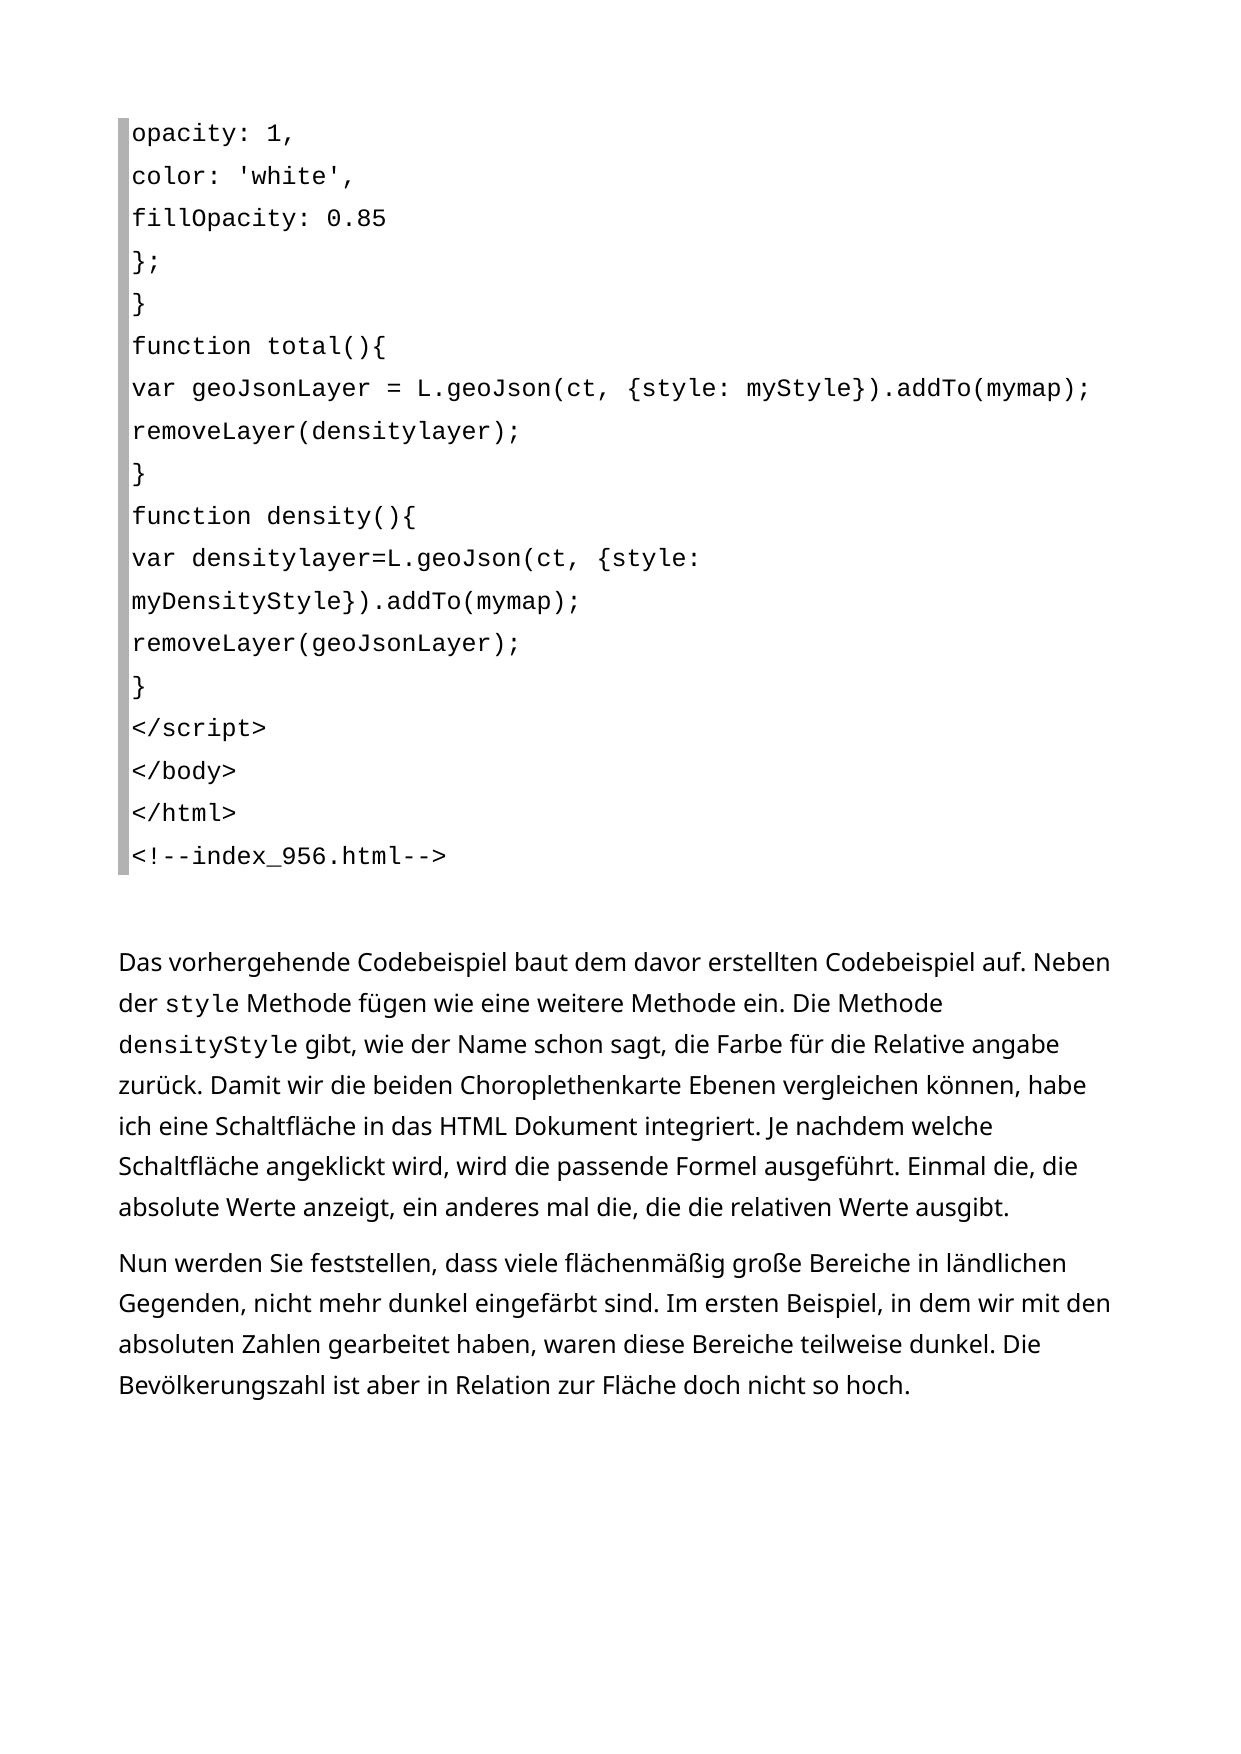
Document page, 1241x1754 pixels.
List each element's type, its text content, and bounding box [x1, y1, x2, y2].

text var geoJsonLayer = L.geoJson(ct, {style: myStyle}).addTo(mymap); [129, 373, 1122, 404]
text }; [129, 246, 1122, 277]
text opacity: 1, [129, 118, 1122, 149]
text var densitylayer=L.geoJson(ct, {style: myDensityStyle}).addTo(mymap); [129, 543, 1122, 617]
text removeLayer(densitylayer); [129, 416, 1122, 447]
text } [129, 288, 1122, 319]
text fillOpacity: 0.85 [129, 203, 1122, 234]
text Das vorhergehende Codebeispiel baut dem davor erstellten Codebeispiel auf. Neben der style Methode fügen wie eine weitere Methode ein. Die Methode densityStyle gibt, wie der Name schon sagt, die Farbe für die Relative angabe zurück. Damit wir die beiden Choroplethenkarte Ebenen vergleichen können, habe ich eine Schaltfläche in das HTML Dokument integriert. Je nachdem welche Schaltfläche angeklickt wird, wird die passende Formel ausgeführt. Einmal die, die absolute Werte anzeigt, ein anderes mal die, die die relativen Werte ausgibt. [118, 944, 1122, 1224]
text Nun werden Sie feststellen, dass viele flächenmäßig große Bereiche in ländlichen Gegenden, nicht mehr dunkel eingefärbt sind. Im ersten Beispiel, in dem wir mit den absoluten Zahlen gearbeitet haben, waren diese Bereiche teilweise dunkel. Die Bevölkerungszahl ist aber in Relation zur Fläche doch nicht so hoch. [118, 1245, 1122, 1402]
text </script> [129, 713, 1122, 744]
text </body> [129, 756, 1122, 787]
text } [129, 671, 1122, 702]
text color: 'white', [129, 161, 1122, 192]
text function density(){ [129, 501, 1122, 532]
text removeLayer(geoJsonLayer); [129, 628, 1122, 659]
text </html> [129, 798, 1122, 829]
text function total(){ [129, 331, 1122, 362]
text } [129, 458, 1122, 489]
text <!--index_956.html--> [129, 841, 1122, 875]
